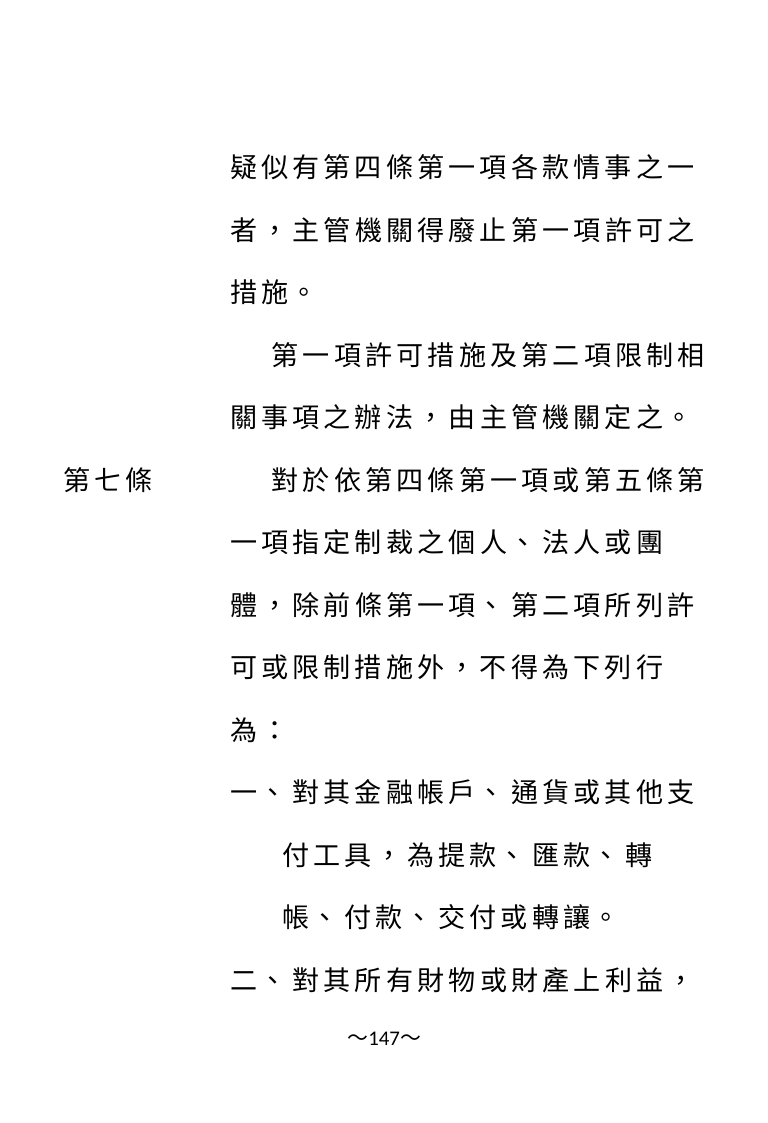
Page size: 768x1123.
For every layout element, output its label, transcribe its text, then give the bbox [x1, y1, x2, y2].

table_cell 對於依第四條第一項或第五條第一項指定制裁之個人、法人或團體，除前條第一項、第二項所列許可或限制措施外，不得為下列行為： 一、對其金融帳戶、通貨或其他支付工具，為提款、匯款、轉帳、付款、交付或轉讓。 二、對其所有財物或財產上利益， [207, 437, 723, 999]
table_cell 疑似有第四條第一項各款情事之一者，主管機關得廢止第一項許可之措施。 第一項許可措施及第二項限制相關事項之辦法，由主管機關定之。 [207, 124, 723, 437]
table_cell [44, 124, 207, 437]
table_cell 第七條 [44, 437, 207, 999]
